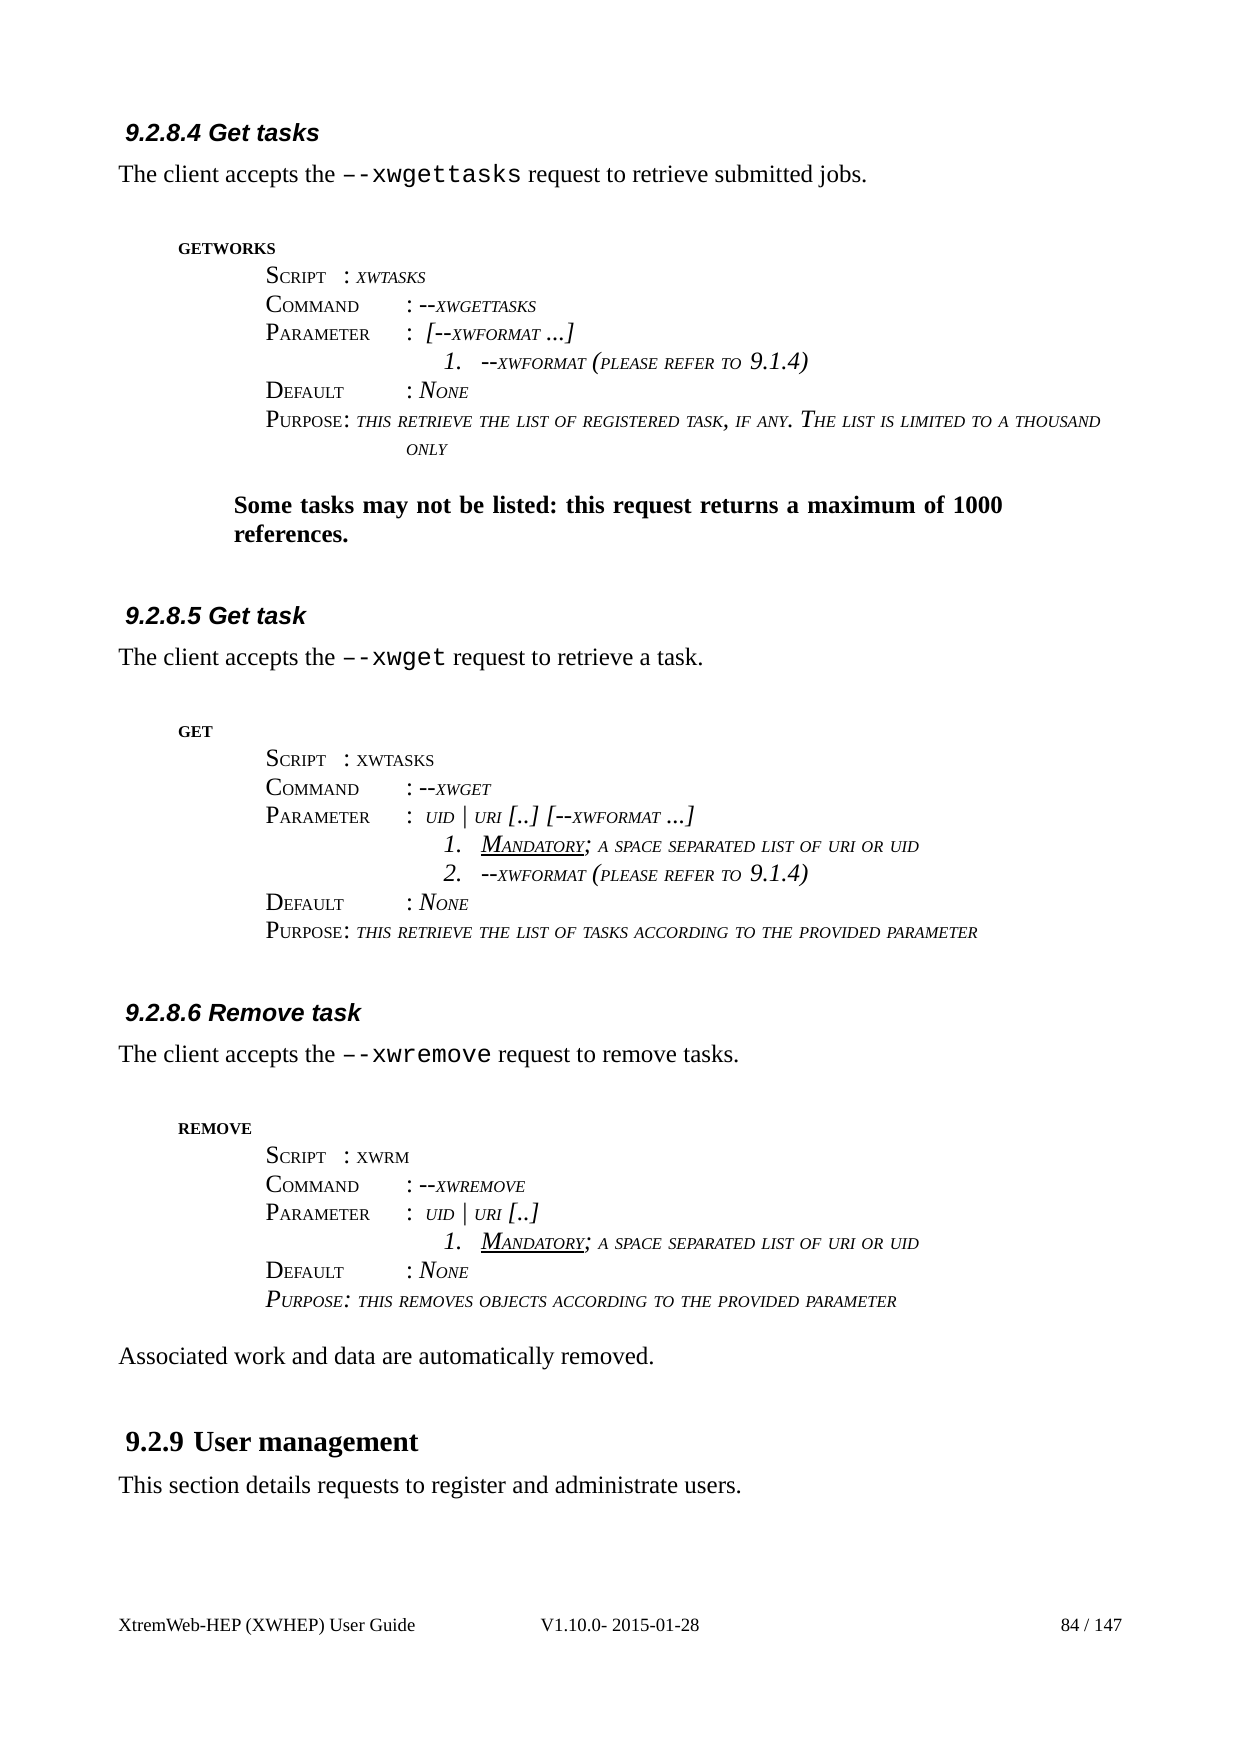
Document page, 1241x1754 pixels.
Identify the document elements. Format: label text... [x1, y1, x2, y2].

text remove [178, 1111, 1122, 1140]
text Default : None [265, 887, 1122, 916]
text This section details requests to register and administrate users. [118, 1470, 1122, 1498]
text Command : --xwgettasks [265, 289, 1122, 317]
text Purpose : this retrieve the list of registered task, if any. The list is limited to a thousand only [265, 404, 1122, 461]
list --xwformat (please refer to 9.1.4) [443, 346, 1122, 375]
text Default : None [265, 1255, 1122, 1284]
text Command : --xwget [265, 772, 1122, 801]
text Default : None [265, 375, 1122, 404]
text Script : xwrm [265, 1140, 1122, 1169]
subtitle User management [118, 1424, 1122, 1457]
subtitle Remove task [118, 998, 1122, 1027]
subtitle Get tasks [118, 118, 1122, 147]
text get [178, 714, 1122, 743]
list --xwformat (please refer to 9.1.4) [443, 858, 1122, 887]
list Mandatory; a space separated list of uri or uid [443, 829, 1122, 858]
text Purpose : this removes objects according to the provided parameter [265, 1284, 1122, 1312]
text Some tasks may not be listed: this request returns a maximum of 1000 references. [233, 490, 1004, 547]
text Script : xwtasks [265, 743, 1122, 772]
text getworks [178, 231, 1122, 260]
text Purpose : this retrieve the list of tasks according to the provided parameter [265, 916, 1122, 944]
subtitle Get task [118, 601, 1122, 630]
text Parameter : [--xwformat ...] [265, 317, 1122, 346]
text The client accepts the –-xwgettasks request to retrieve submitted jobs. [118, 159, 1122, 190]
text Parameter : uid | uri [..] [--xwformat ...] [265, 801, 1122, 829]
text The client accepts the –-xwremove request to remove tasks. [118, 1039, 1122, 1070]
text The client accepts the –-xwget request to retrieve a task. [118, 642, 1122, 673]
text Script : xwtasks [265, 260, 1122, 289]
list Mandatory; a space separated list of uri or uid [443, 1226, 1122, 1255]
text Command : --xwremove [265, 1169, 1122, 1197]
text Associated work and data are automatically removed. [118, 1341, 1122, 1370]
text Parameter : uid | uri [..] [265, 1197, 1122, 1226]
